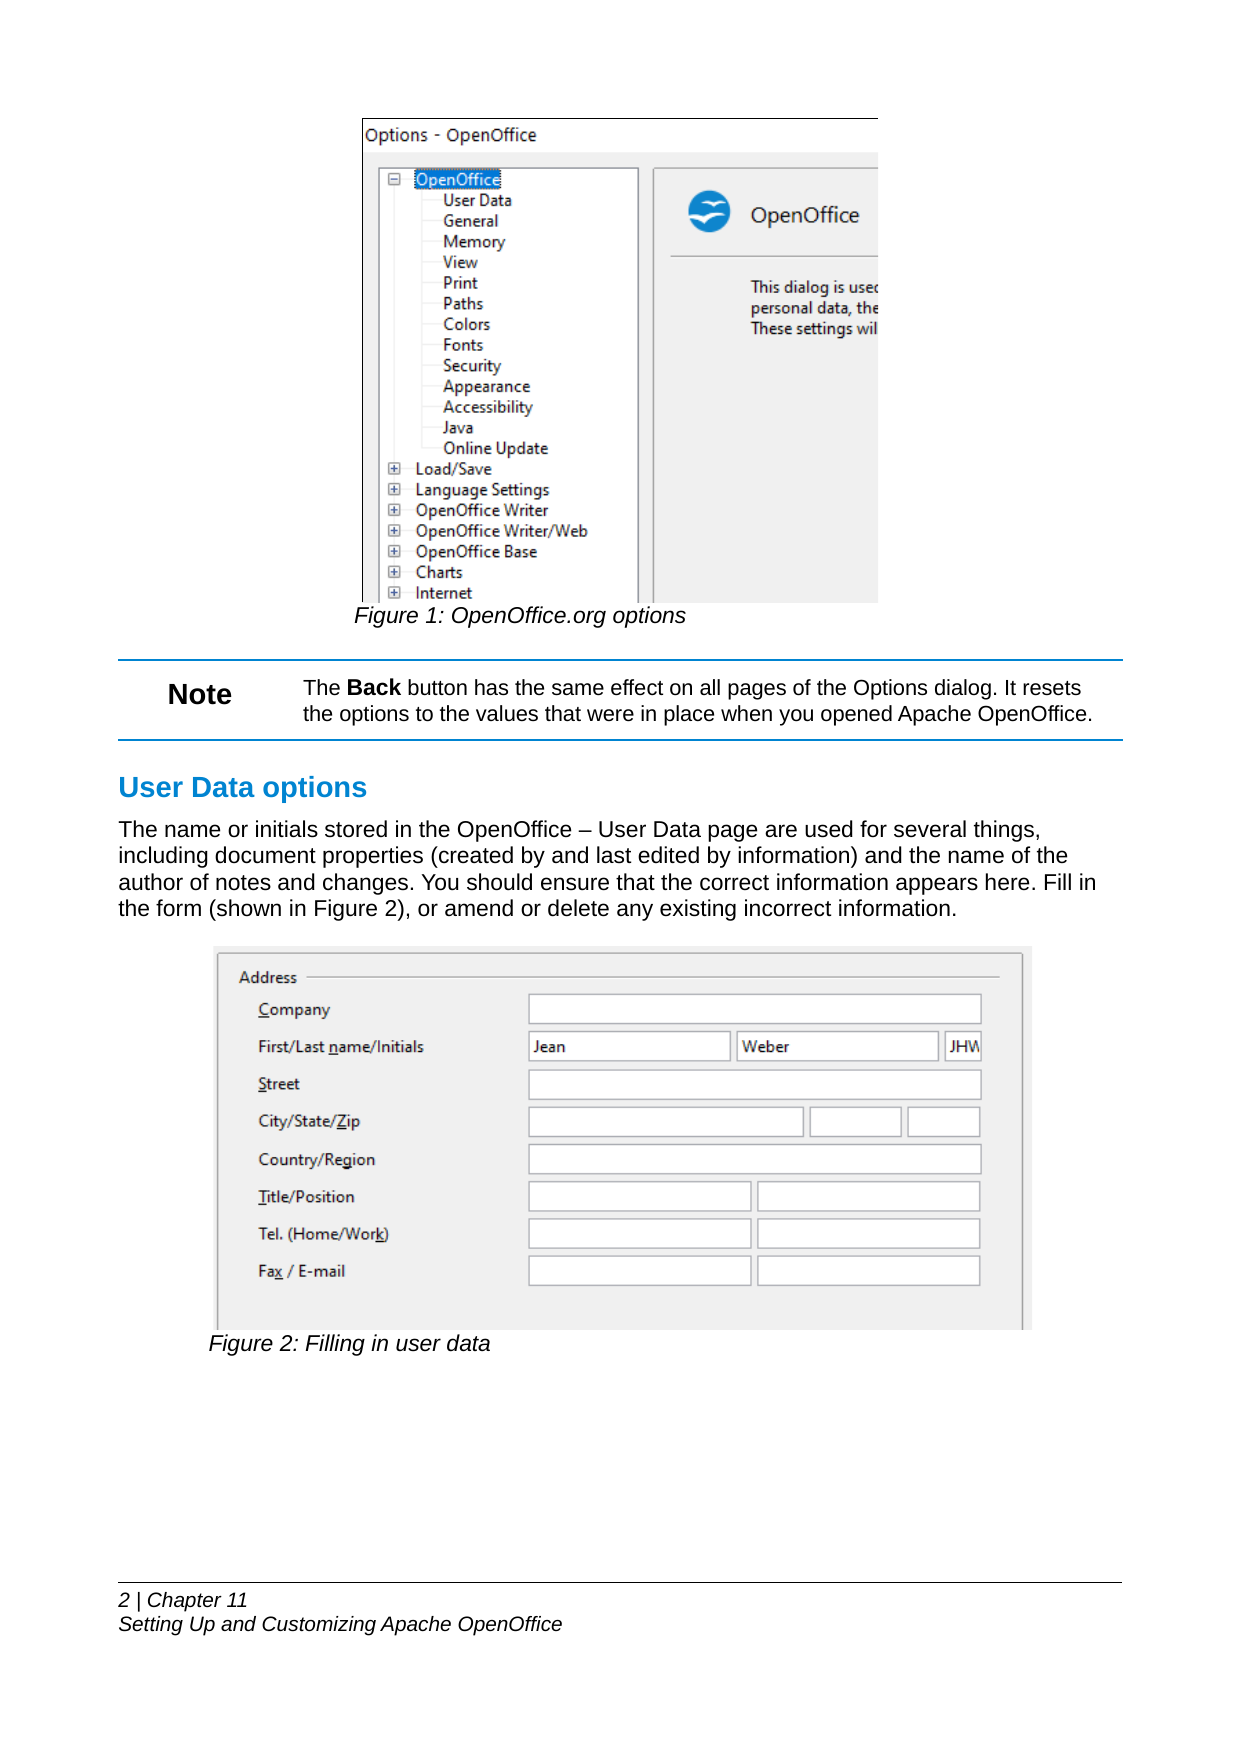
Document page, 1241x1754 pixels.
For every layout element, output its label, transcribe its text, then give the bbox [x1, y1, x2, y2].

text The name or initials stored in the OpenOffice – User Data page are used for several things, including document properties (created by and last edited by information) and the name of the author of notes and changes. You should ensure that the correct information appears here. Fill in the form (shown in Figure 2), or amend or delete any existing incorrect information. [118, 816, 1122, 922]
table_header Note [118, 661, 281, 739]
picture [363, 118, 879, 603]
picture [213, 946, 1033, 1330]
subtitle User Data options [118, 770, 1122, 804]
text Figure 2: Filling in user data [208, 1330, 1032, 1356]
table_header The Back button has the same effect on all pages of the Options dialog. It resets the options to the values that were in place when you opened Apache OpenOffice. [281, 661, 1122, 739]
text Figure 1: OpenOffice.org options [354, 603, 886, 629]
